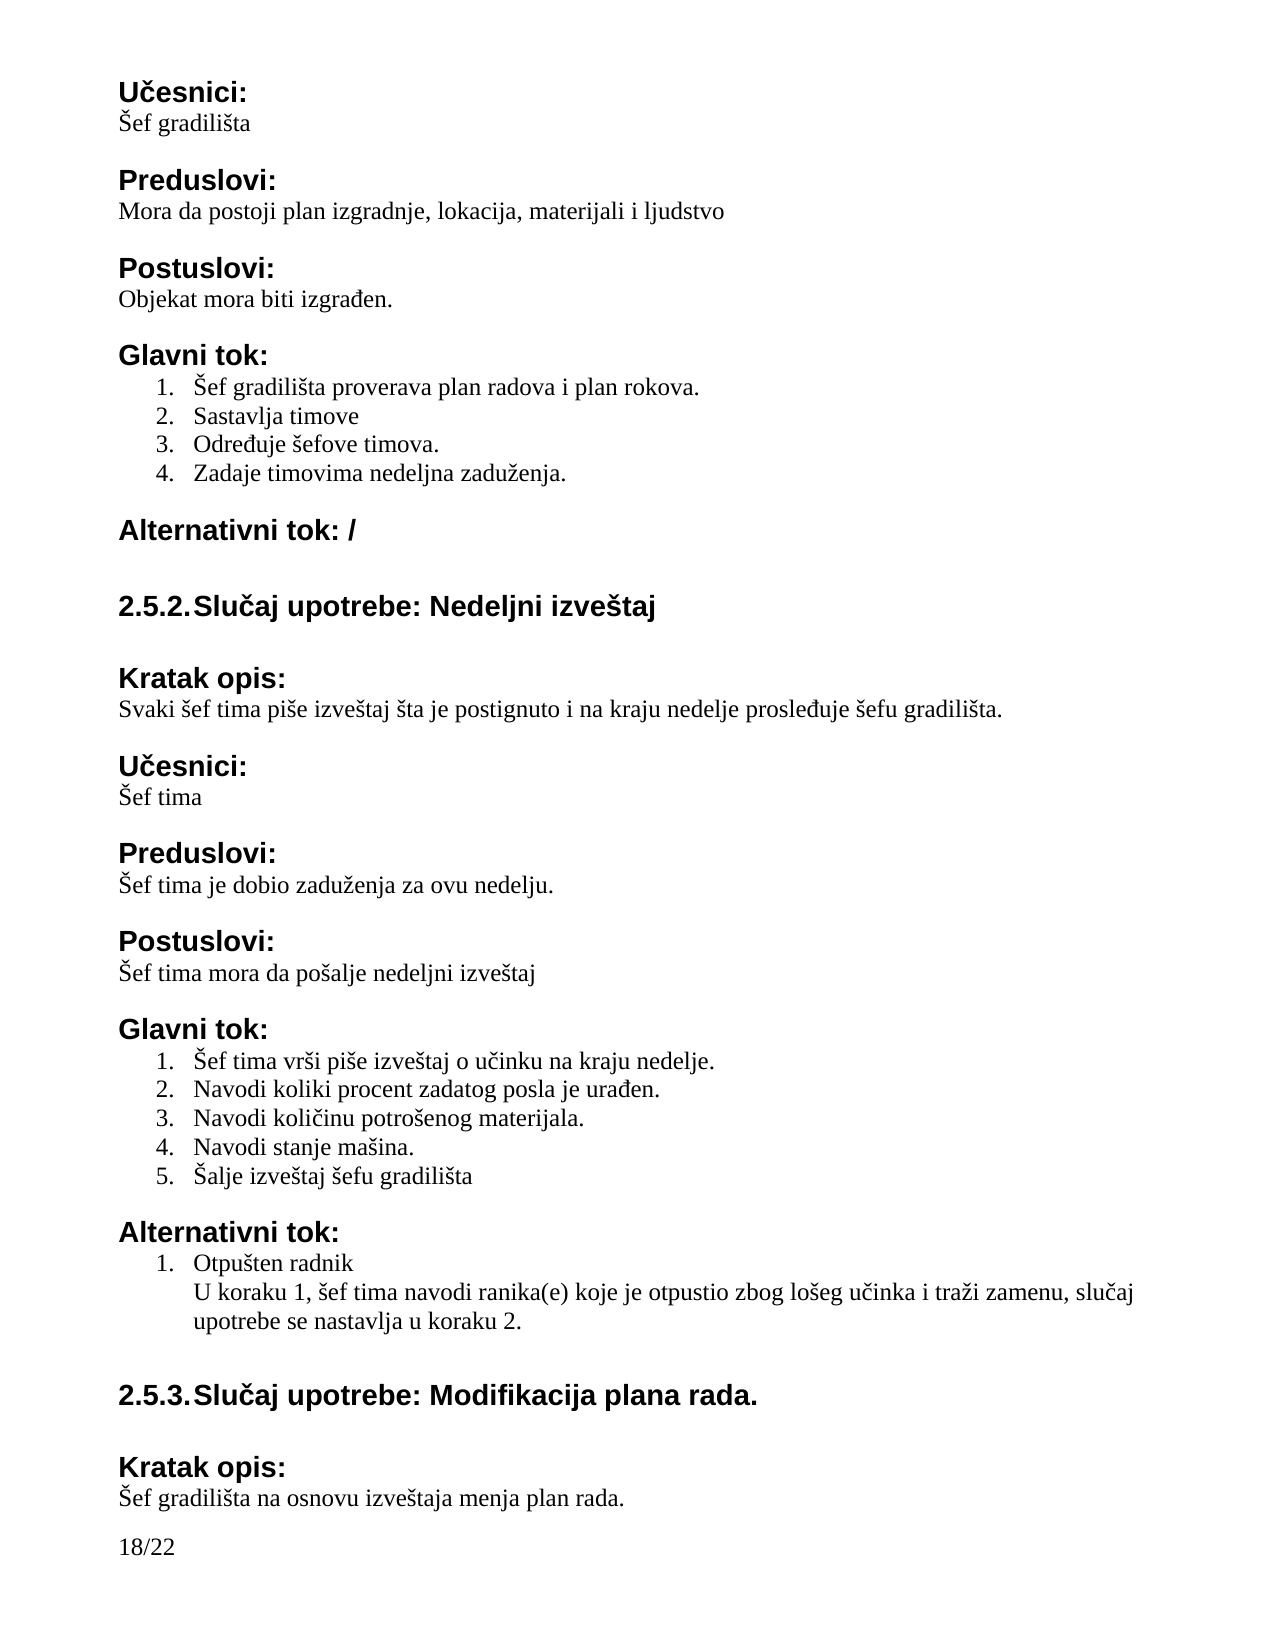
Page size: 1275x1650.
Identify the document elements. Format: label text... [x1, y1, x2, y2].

subtitle Kratak opis: [118, 1450, 1157, 1483]
list Sastavlja timove [156, 401, 1157, 429]
text Svaki šef tima piše izveštaj šta je postignuto i na kraju nedelje prosleđuje šefu gradilišta. [118, 694, 1157, 723]
subtitle Glavni tok: [118, 338, 1157, 372]
list Navodi količinu potrošenog materijala. [156, 1103, 1157, 1132]
subtitle Alternativni tok: [118, 1215, 1157, 1248]
text Šef tima je dobio zaduženja za ovu nedelju. [118, 870, 1157, 899]
list Šef tima vrši piše izveštaj o učinku na kraju nedelje. [156, 1046, 1157, 1074]
subtitle Slučaj upotrebe: Nedeljni izveštaj [118, 589, 1157, 623]
list Zadaje timovima nedeljna zaduženja. [156, 458, 1157, 487]
list Navodi koliki procent zadatog posla je urađen. [156, 1074, 1157, 1103]
list Otpušten radnik U koraku 1, šef tima navodi ranika(e) koje je otpustio zbog lošeg učinka i traži zamenu, slučaj upotrebe se nastavlja u koraku 2. [156, 1248, 1157, 1335]
list Šalje izveštaj šefu gradilišta [156, 1161, 1157, 1189]
subtitle Glavni tok: [118, 1012, 1157, 1046]
subtitle Učesnici: [118, 75, 1157, 108]
subtitle Alternativni tok: / [118, 512, 1157, 546]
text Mora da postoji plan izgradnje, lokacija, materijali i ljudstvo [118, 196, 1157, 225]
text Objekat mora biti izgrađen. [118, 284, 1157, 313]
text Šef tima [118, 782, 1157, 811]
text Šef gradilišta na osnovu izveštaja menja plan rada. [118, 1483, 1157, 1512]
text Šef tima mora da pošalje nedeljni izveštaj [118, 958, 1157, 987]
subtitle Postuslovi: [118, 251, 1157, 284]
subtitle Učesnici: [118, 749, 1157, 782]
list Šef gradilišta proverava plan radova i plan rokova. [156, 372, 1157, 401]
subtitle Preduslovi: [118, 163, 1157, 196]
list Navodi stanje mašina. [156, 1132, 1157, 1161]
subtitle Preduslovi: [118, 837, 1157, 870]
text Šef gradilišta [118, 108, 1157, 137]
subtitle Kratak opis: [118, 661, 1157, 694]
subtitle Postuslovi: [118, 924, 1157, 958]
list Određuje šefove timova. [156, 429, 1157, 458]
subtitle Slučaj upotrebe: Modifikacija plana rada. [118, 1378, 1157, 1412]
